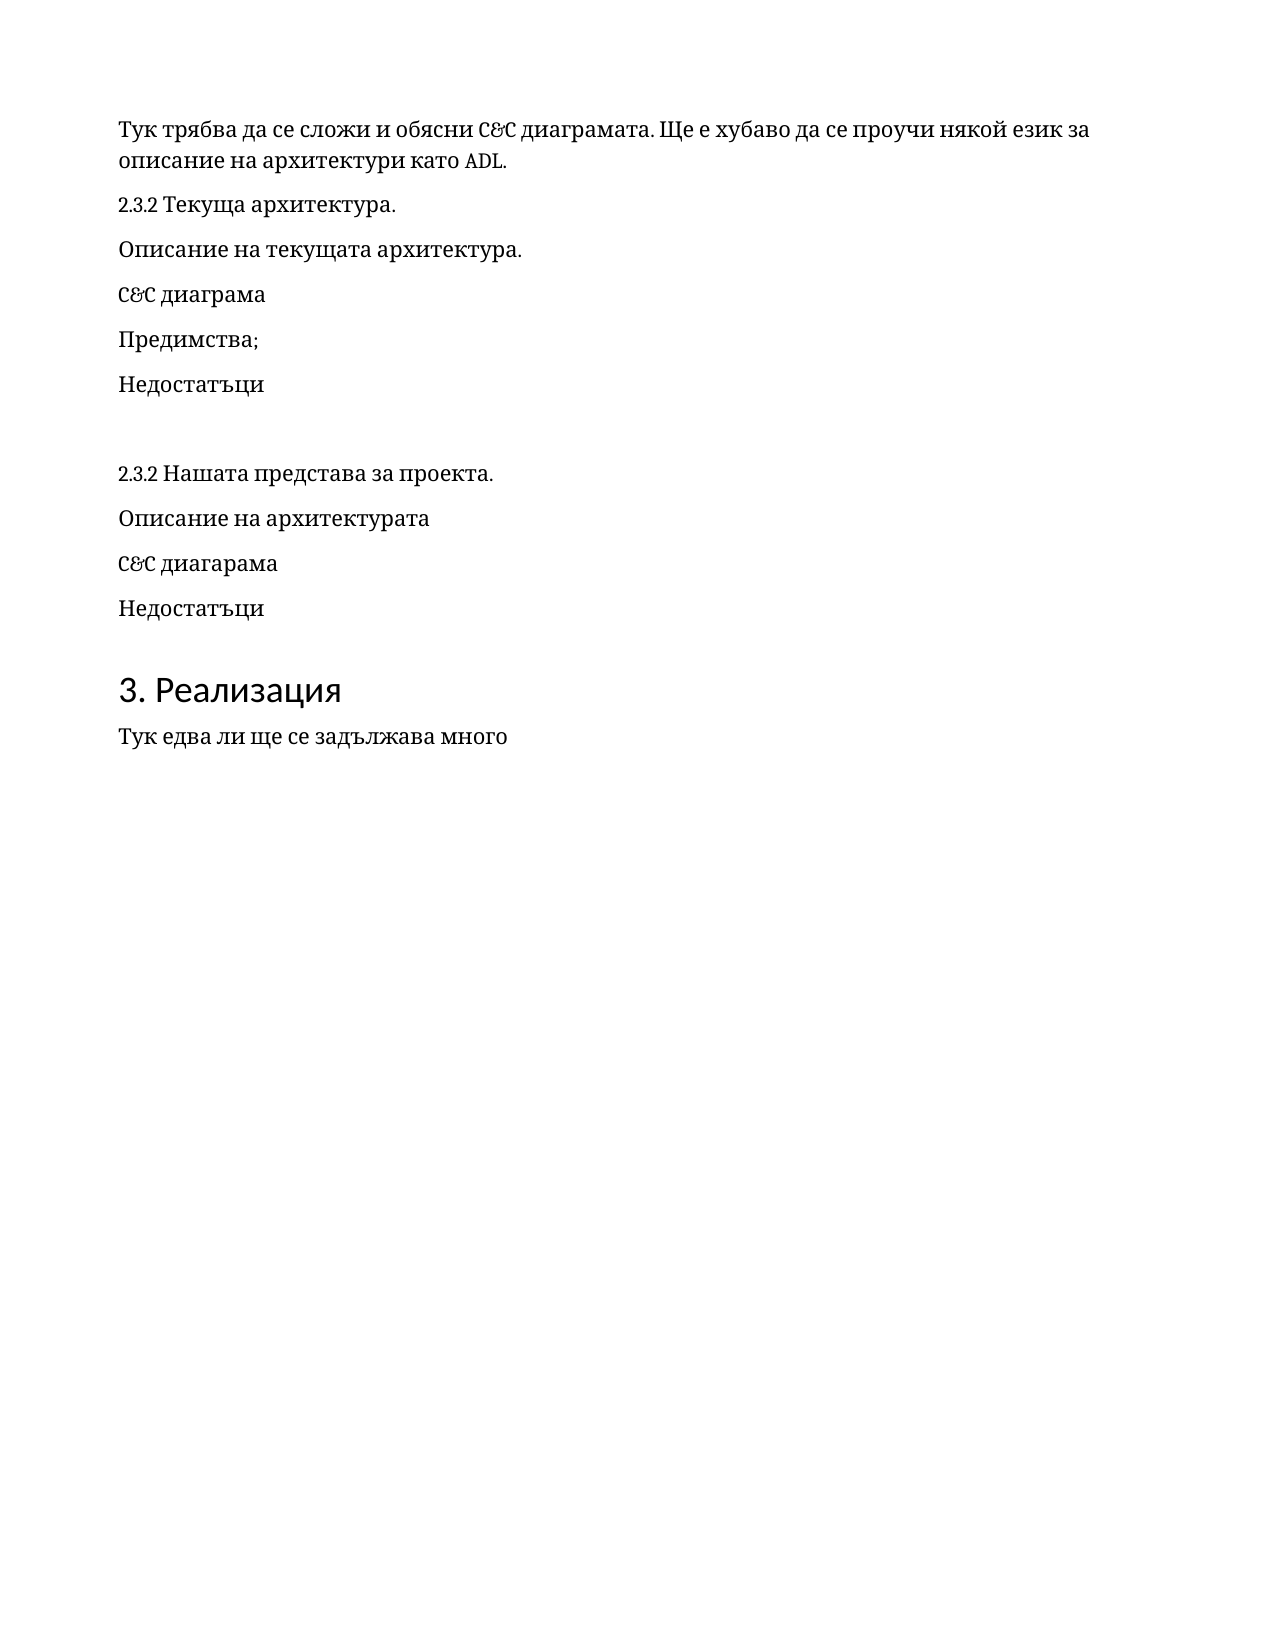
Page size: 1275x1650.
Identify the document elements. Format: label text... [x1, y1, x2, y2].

text Недостатъци [118, 372, 1157, 397]
text Предимства; [118, 327, 1157, 353]
text 2.3.2 Нашата представа за проекта. [118, 462, 1157, 487]
text Описание на архитектурата [118, 507, 1157, 532]
text Тук едва ли ще се задължава много [118, 724, 1157, 749]
text C&C диагарама [118, 551, 1157, 577]
subtitle 3. Реализация [118, 666, 1157, 712]
text C&C диаграма [118, 283, 1157, 308]
text Описание на текущата архитектура. [118, 238, 1157, 263]
text Недостатъци [118, 596, 1157, 621]
text 2.3.2 Текуща архитектура. [118, 193, 1157, 218]
text Тук трябва да се сложи и обясни C&C диаграмата. Ще е хубаво да се проучи някой език за описание на архитектури като ADL. [118, 118, 1157, 173]
